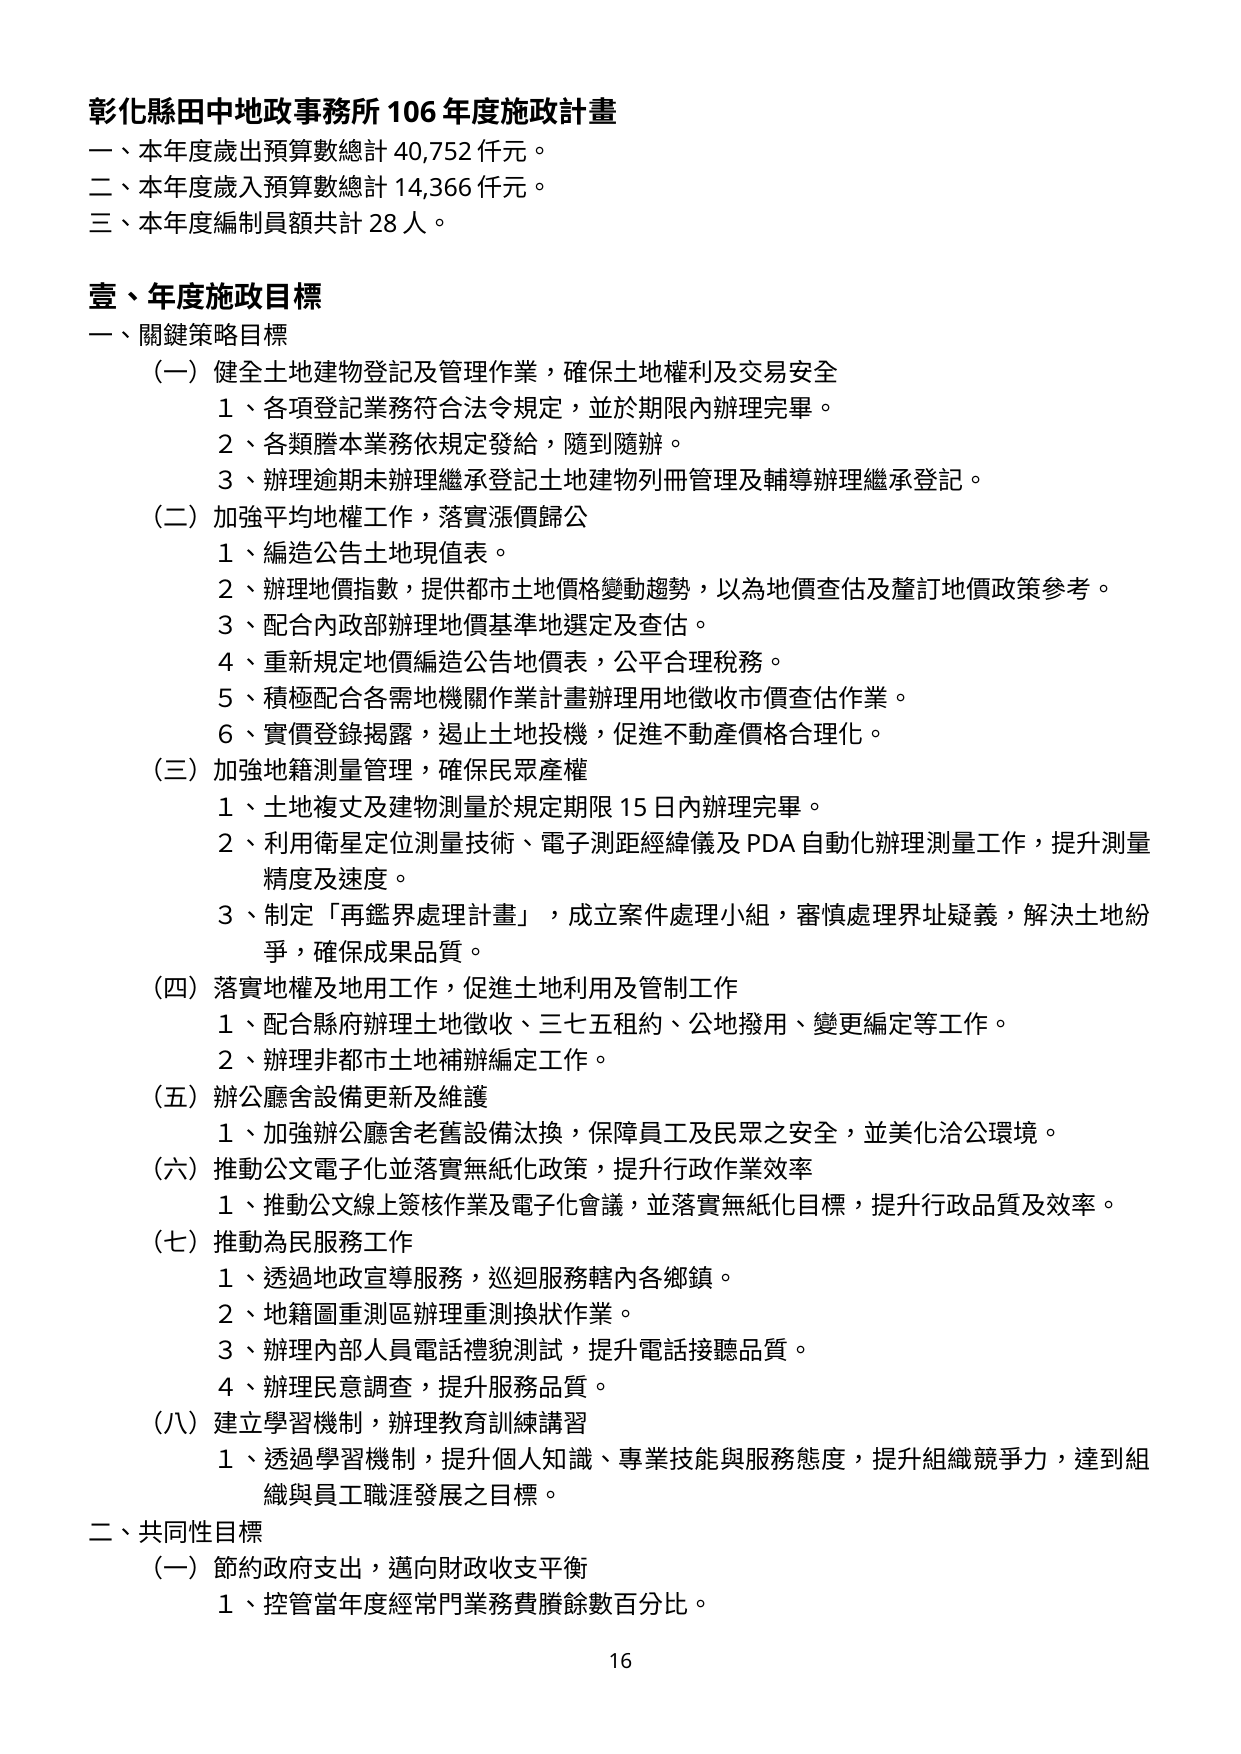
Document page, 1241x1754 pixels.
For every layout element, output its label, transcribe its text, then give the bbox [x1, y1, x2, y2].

text ３、制定「再鑑界處理計畫」，成立案件處理小組，審慎處理界址疑義，解決土地紛爭，確保成果品質。 [214, 896, 1152, 968]
text １、編造公告土地現值表。 [214, 533, 1152, 569]
text １、透過學習機制，提升個人知識、專業技能與服務態度，提升組織競爭力，達到組織與員工職涯發展之目標。 [214, 1439, 1152, 1512]
text ６、實價登錄揭露，遏止土地投機，促進不動產價格合理化。 [214, 714, 1152, 751]
text １、加強辦公廳舍老舊設備汰換，保障員工及民眾之安全，並美化洽公環境。 [214, 1113, 1152, 1149]
text （七）推動為民服務工作 [139, 1222, 1152, 1258]
text ２、各類謄本業務依規定發給，隨到隨辦。 [214, 424, 1152, 461]
text １、各項登記業務符合法令規定，並於期限內辦理完畢。 [214, 388, 1152, 424]
text （四）落實地權及地用工作，促進土地利用及管制工作 [139, 968, 1152, 1004]
text ３、配合內政部辦理地價基準地選定及查估。 [214, 606, 1152, 642]
text 三、本年度編制員額共計28人。 [89, 203, 1152, 240]
text （八）建立學習機制，辦理教育訓練講習 [139, 1403, 1152, 1439]
text １、透過地政宣導服務，巡迴服務轄內各鄉鎮。 [214, 1258, 1152, 1294]
text （一）健全土地建物登記及管理作業，確保土地權利及交易安全 [139, 352, 1152, 388]
text ２、利用衛星定位測量技術、電子測距經緯儀及PDA自動化辦理測量工作，提升測量精度及速度。 [214, 823, 1152, 896]
text （一）節約政府支出，邁向財政收支平衡 [139, 1548, 1152, 1584]
text （五）辦公廳舍設備更新及維護 [139, 1077, 1152, 1113]
text ２、地籍圖重測區辦理重測換狀作業。 [214, 1294, 1152, 1331]
text ５、積極配合各需地機關作業計畫辦理用地徵收市價查估作業。 [214, 678, 1152, 714]
text ２、辦理非都市土地補辦編定工作。 [214, 1041, 1152, 1077]
text （六）推動公文電子化並落實無紙化政策，提升行政作業效率 [139, 1149, 1152, 1186]
text 壹、年度施政目標 [89, 274, 1152, 316]
text （三）加強地籍測量管理，確保民眾產權 [139, 751, 1152, 787]
text １、配合縣府辦理土地徵收、三七五租約、公地撥用、變更編定等工作。 [214, 1004, 1152, 1041]
text 彰化縣田中地政事務所106年度施政計畫 [89, 89, 1152, 131]
text １、推動公文線上簽核作業及電子化會議，並落實無紙化目標，提升行政品質及效率。 [214, 1186, 1152, 1222]
text ３、辦理內部人員電話禮貌測試，提升電話接聽品質。 [214, 1331, 1152, 1367]
text ３、辦理逾期未辦理繼承登記土地建物列冊管理及輔導辦理繼承登記。 [214, 461, 1152, 497]
text ４、重新規定地價編造公告地價表，公平合理稅務。 [214, 642, 1152, 678]
text ４、辦理民意調查，提升服務品質。 [214, 1367, 1152, 1403]
text １、土地複丈及建物測量於規定期限15日內辦理完畢。 [214, 787, 1152, 823]
text 二、本年度歲入預算數總計14,366仟元。 [89, 167, 1152, 203]
text ２、辦理地價指數，提供都市土地價格變動趨勢，以為地價查估及釐訂地價政策參考。 [214, 569, 1152, 606]
text １、控管當年度經常門業務費賸餘數百分比。 [214, 1584, 1152, 1621]
text 一、本年度歲出預算數總計40,752仟元。 [89, 131, 1152, 167]
text 一、關鍵策略目標 [89, 316, 1152, 352]
text 二、共同性目標 [89, 1512, 1152, 1548]
text （二）加強平均地權工作，落實漲價歸公 [139, 497, 1152, 533]
